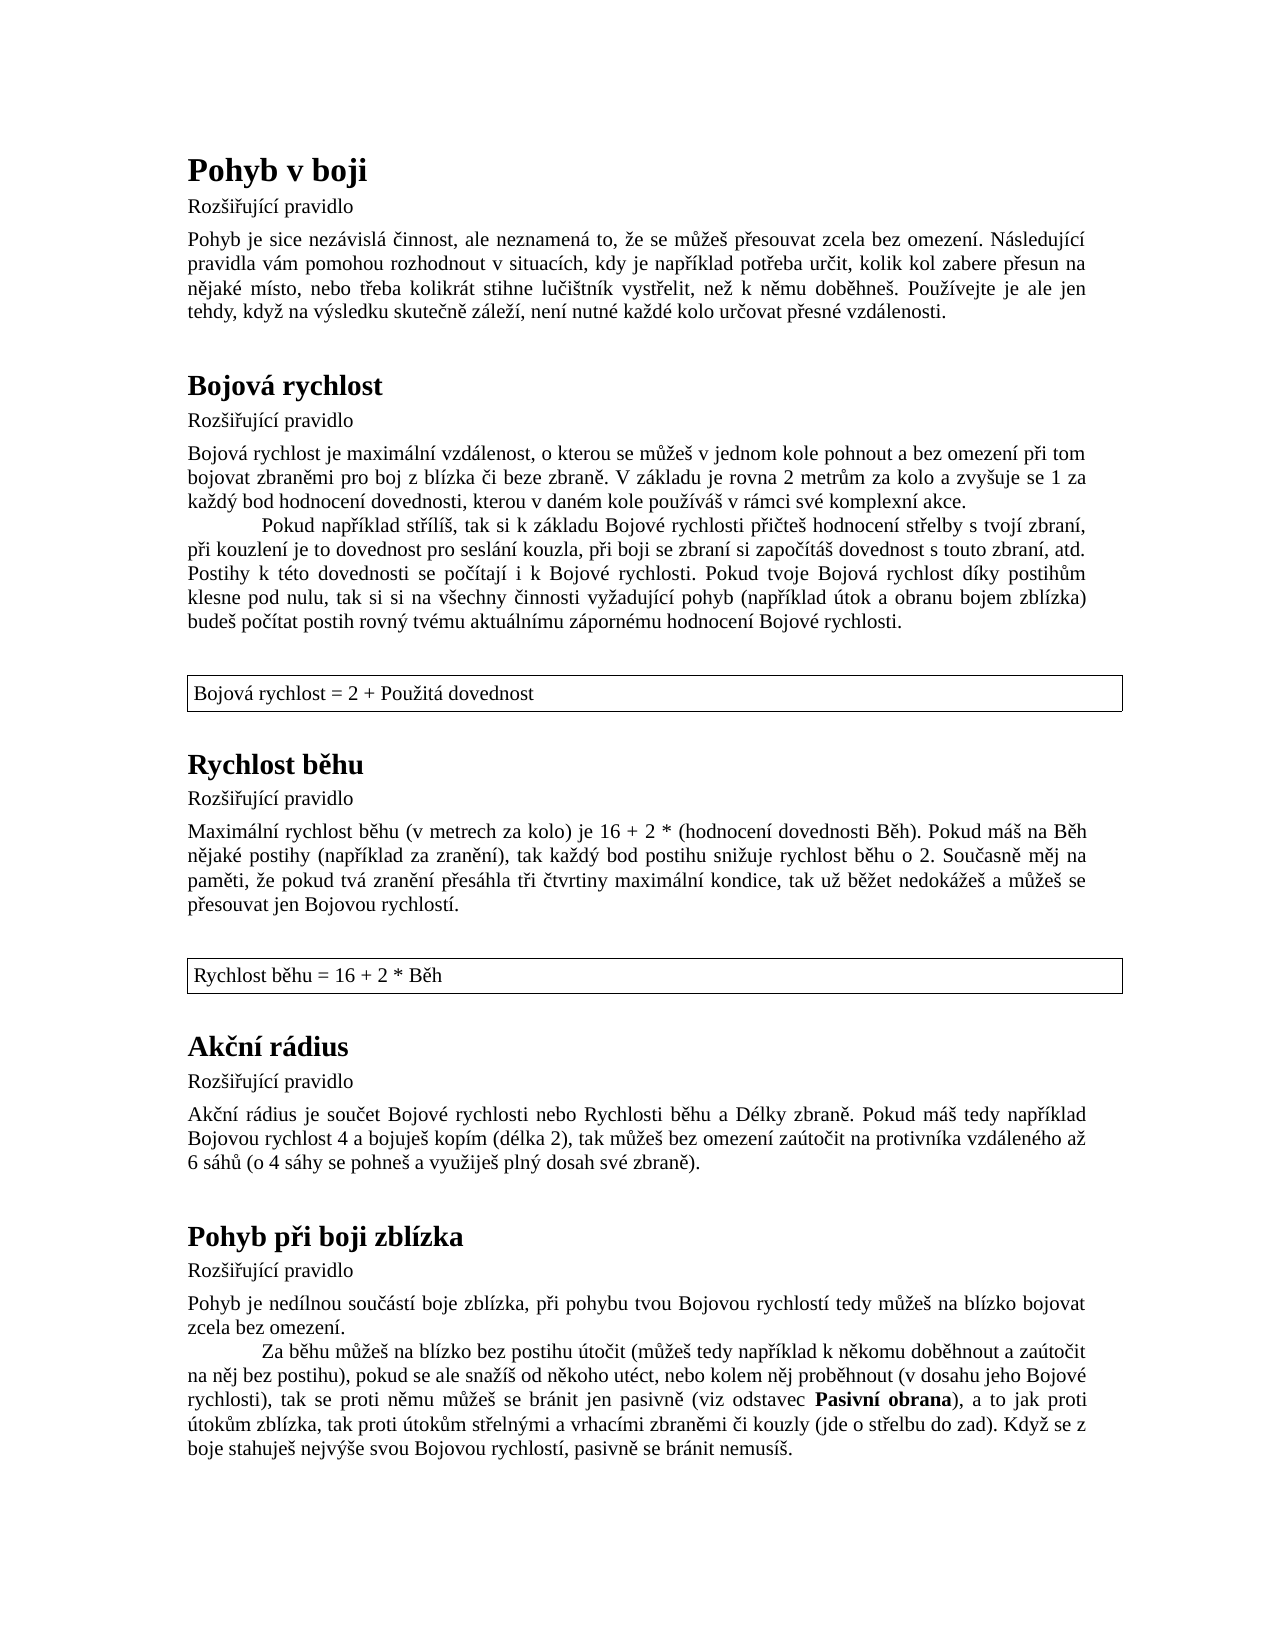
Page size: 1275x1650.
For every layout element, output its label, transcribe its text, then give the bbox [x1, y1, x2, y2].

text Rozšiřující pravidlo [187, 786, 1087, 810]
text Rozšiřující pravidlo [187, 194, 1087, 218]
text Rozšiřující pravidlo [187, 408, 1087, 432]
text Pohyb je sice nezávislá činnost, ale neznamená to, že se můžeš přesouvat zcela bez omezení. Následující pravidla vám pomohou rozhodnout v situacích, kdy je například potřeba určit, kolik kol zabere přesun na nějaké místo, nebo třeba kolikrát stihne lučištník vystřelit, než k němu doběhneš. Používejte je ale jen tehdy, když na výsledku skutečně záleží, není nutné každé kolo určovat přesné vzdálenosti. [187, 227, 1087, 323]
subtitle Rychlost běhu [187, 747, 1087, 780]
text Bojová rychlost je maximální vzdálenost, o kterou se můžeš v jednom kole pohnout a bez omezení při tom bojovat zbraněmi pro boj z blízka či beze zbraně. V základu je rovna 2 metrům za kolo a zvyšuje se 1 za každý bod hodnocení dovednosti, kterou v daném kole používáš v rámci své komplexní akce. Pokud například střílíš, tak si k základu Bojové rychlosti přičteš hodnocení střelby s tvojí zbraní, při kouzlení je to dovednost pro seslání kouzla, při boji se zbraní si započítáš dovednost s touto zbraní, atd. Postihy k této dovednosti se počítají i k Bojové rychlosti. Pokud tvoje Bojová rychlost díky postihům klesne pod nulu, tak si si na všechny činnosti vyžadující pohyb (například útok a obranu bojem zblízka) budeš počítat postih rovný tvému aktuálnímu zápornému hodnocení Bojové rychlosti. [187, 441, 1087, 633]
subtitle Bojová rychlost [187, 368, 1087, 402]
text Rozšiřující pravidlo [187, 1069, 1087, 1093]
text Rozšiřující pravidlo [187, 1258, 1087, 1282]
subtitle Akční rádius [187, 1029, 1087, 1063]
text Akční rádius je součet Bojové rychlosti nebo Rychlosti běhu a Délky zbraně. Pokud máš tedy například Bojovou rychlost 4 a bojuješ kopím (délka 2), tak můžeš bez omezení zaútočit na protivníka vzdáleného až 6 sáhů (o 4 sáhy se pohneš a využiješ plný dosah své zbraně). [187, 1102, 1087, 1174]
text Maximální rychlost běhu (v metrech za kolo) je 16 + 2 * (hodnocení dovednosti Běh). Pokud máš na Běh nějaké postihy (například za zranění), tak každý bod postihu snižuje rychlost běhu o 2. Současně měj na paměti, že pokud tvá zranění přesáhla tři čtvrtiny maximální kondice, tak už běžet nedokážeš a můžeš se přesouvat jen Bojovou rychlostí. [187, 819, 1087, 916]
subtitle Pohyb v boji [187, 150, 1087, 188]
table_header Bojová rychlost = 2 + Použitá dovednost [188, 676, 1122, 711]
text Pohyb je nedílnou součástí boje zblízka, při pohybu tvou Bojovou rychlostí tedy můžeš na blízko bojovat zcela bez omezení. Za běhu můžeš na blízko bez postihu útočit (můžeš tedy například k někomu doběhnout a zaútočit na něj bez postihu), pokud se ale snažíš od někoho utéct, nebo kolem něj proběhnout (v dosahu jeho Bojové rychlosti), tak se proti němu můžeš se bránit jen pasivně (viz odstavec Pasivní obrana), a to jak proti útokům zblízka, tak proti útokům střelnými a vrhacími zbraněmi či kouzly (jde o střelbu do zad). Když se z boje stahuješ nejvýše svou Bojovou rychlostí, pasivně se bránit nemusíš. [187, 1291, 1087, 1459]
subtitle Pohyb při boji zblízka [187, 1219, 1087, 1252]
table_header Rychlost běhu = 16 + 2 * Běh [188, 959, 1122, 993]
